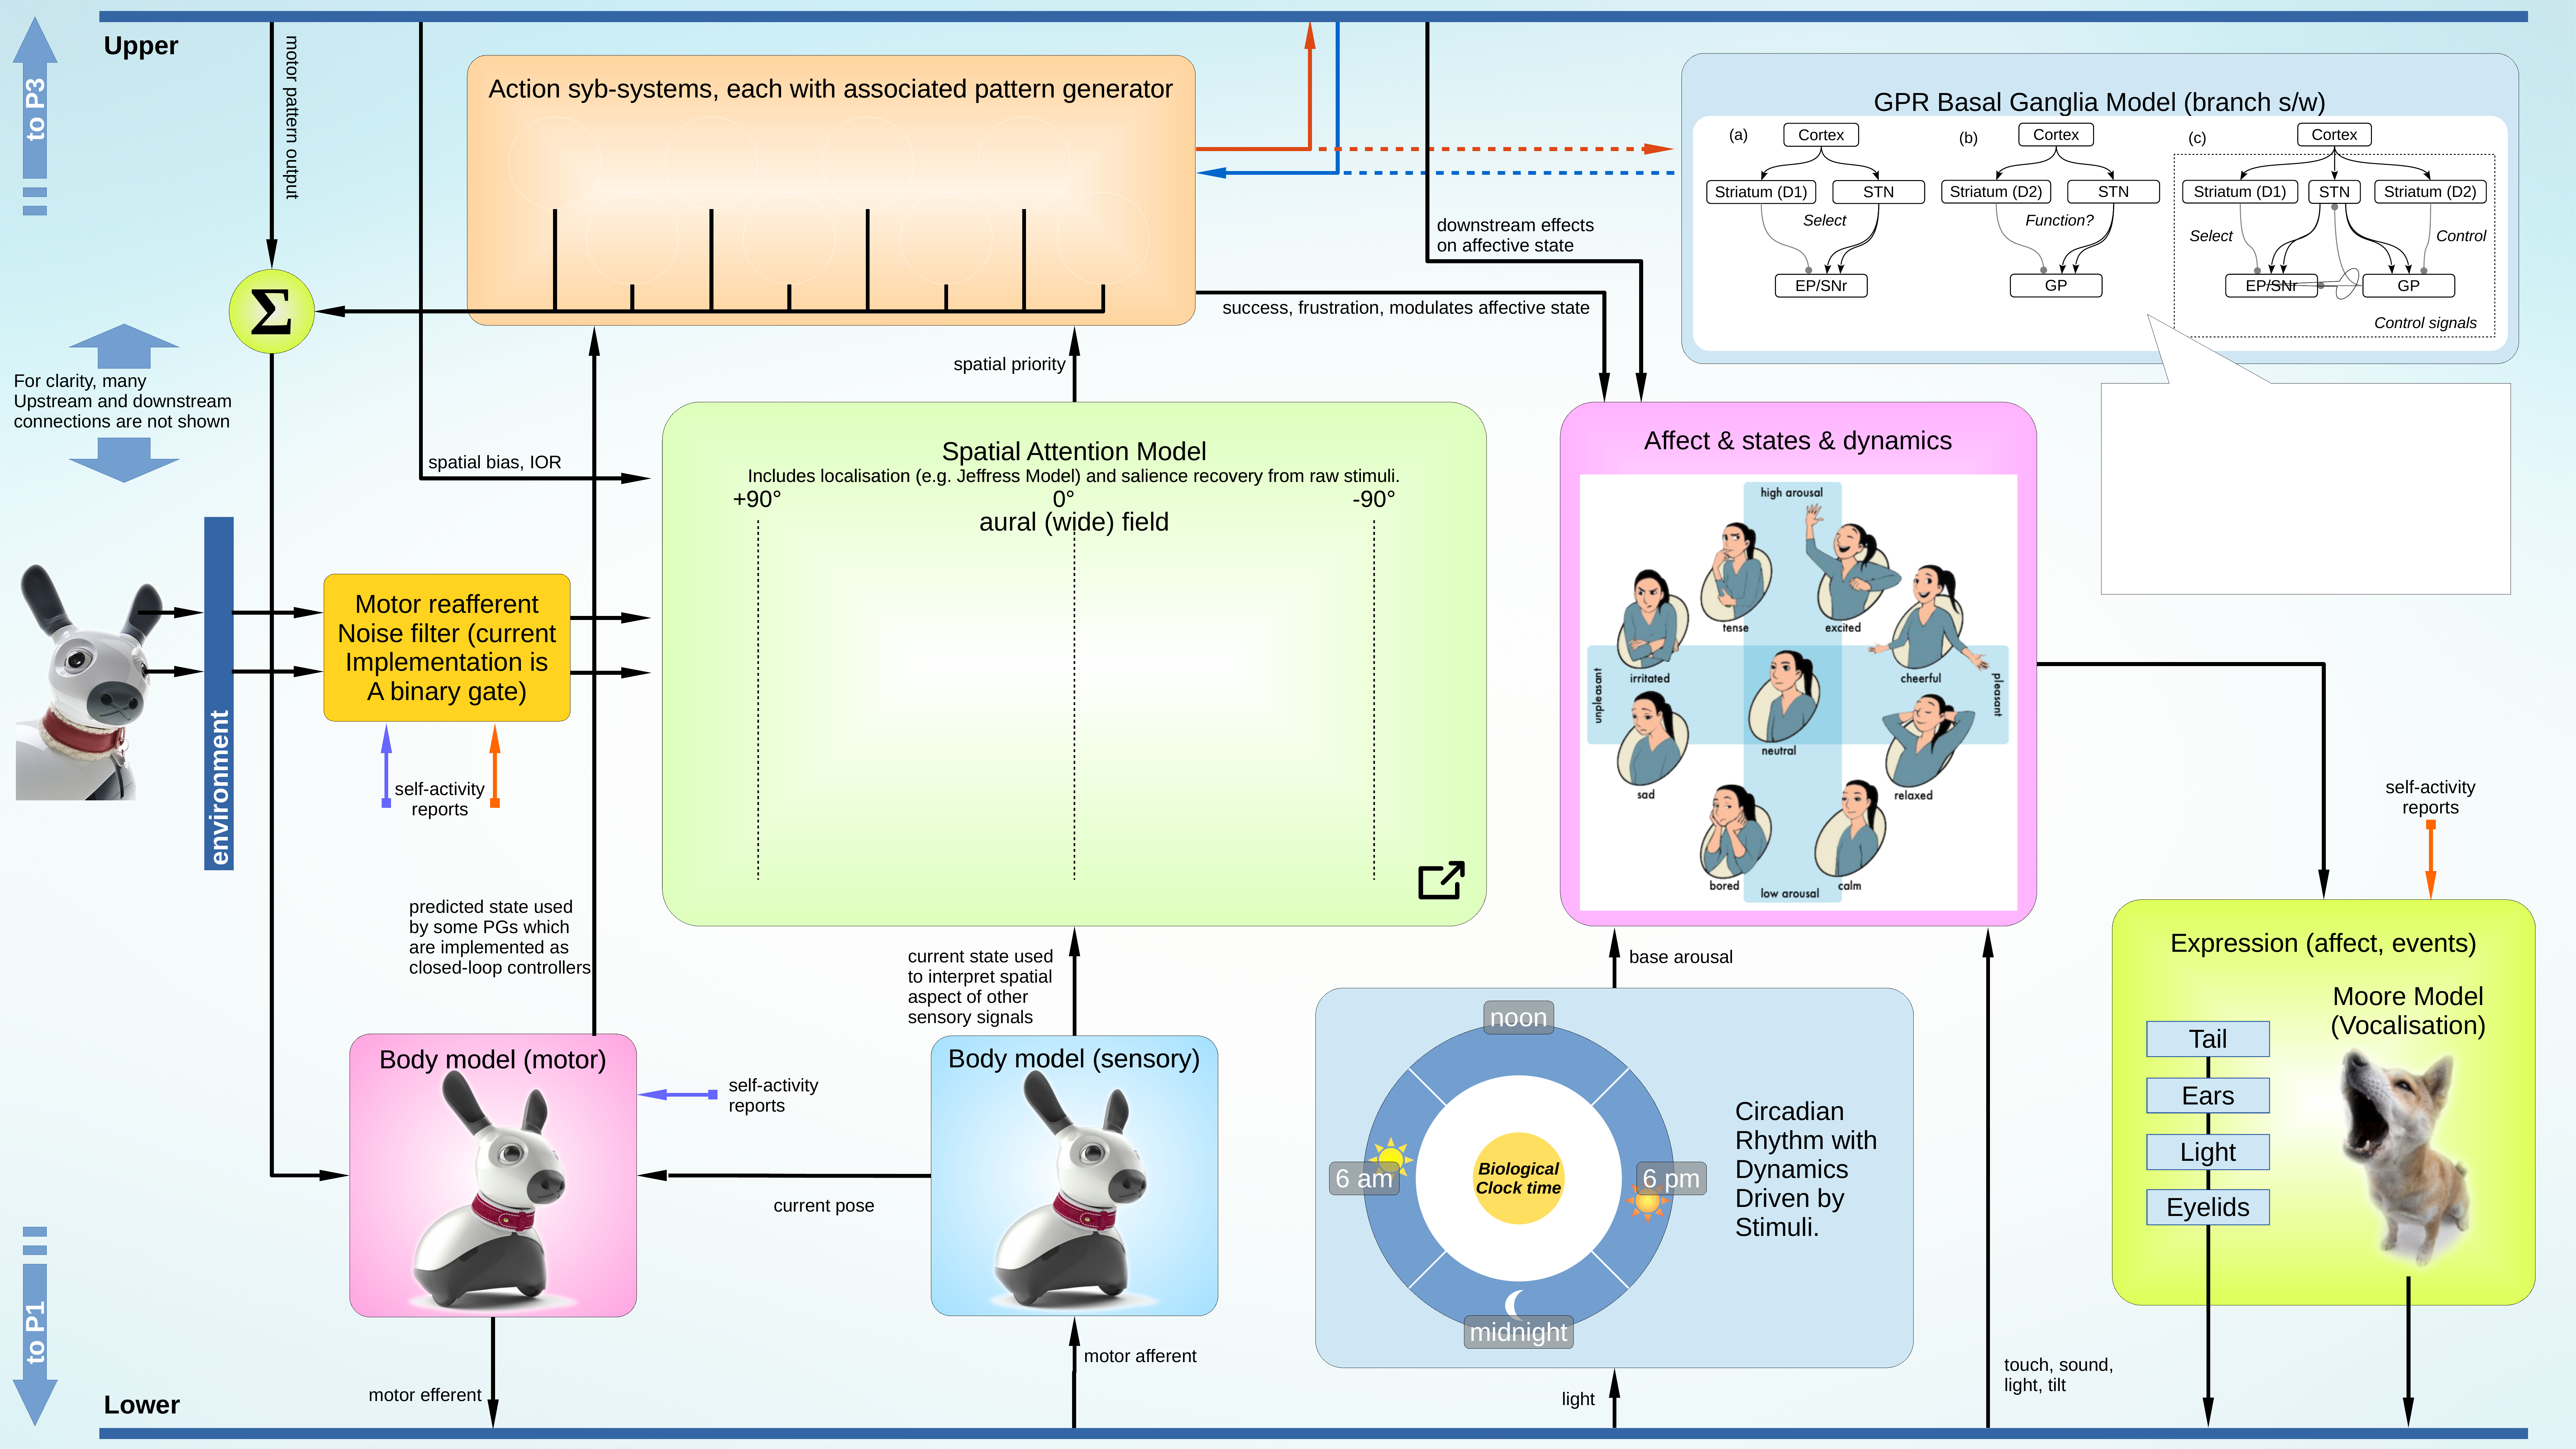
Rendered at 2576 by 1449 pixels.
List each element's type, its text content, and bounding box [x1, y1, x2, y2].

text_box STN [2309, 180, 2360, 203]
text_box Cortex [2019, 123, 2094, 146]
text_box motor afferent [1079, 1343, 1203, 1369]
text_box STN [1833, 180, 1925, 204]
text_box self-activity reports [724, 1072, 824, 1118]
text_box (c) [2151, 126, 2244, 150]
text_box Body model (motor) [485, 1056, 492, 1065]
text_box Ears [2147, 1078, 2270, 1113]
text_box Control signals [2380, 311, 2472, 334]
text_box Body model (motor) [457, 1056, 463, 1065]
text_box Body model (motor) [544, 1056, 550, 1065]
text_box 6 pm [1637, 1162, 1707, 1195]
text_box Body model (motor) [470, 1056, 478, 1065]
text_box Light [2147, 1134, 2270, 1170]
text_box environment [204, 517, 234, 870]
text_box noon [1484, 1001, 1554, 1034]
text_box Eyelids [2147, 1189, 2270, 1225]
text_box Striatum (D1) [1707, 180, 1816, 204]
text_box Striatum (D2) [1942, 180, 2051, 203]
text_box touch, sound, light, tilt [2000, 1352, 2125, 1398]
text_box Body model (motor) [350, 1034, 637, 1317]
text_box success, frustration, modulates affective state [1218, 295, 1596, 320]
text_box EP/SNr [2225, 274, 2318, 297]
text_box Cortex [2298, 123, 2372, 146]
text_box aural (wide) field [703, 504, 1447, 540]
text_box current pose [769, 1193, 881, 1218]
text_box to P3 [23, 206, 47, 215]
text_box light [1557, 1386, 1603, 1411]
text_box Upper [99, 11, 2528, 22]
text_box midnight [1464, 1315, 1574, 1349]
text_box Body model (motor) [400, 1056, 407, 1067]
text_box [69, 438, 179, 483]
text_box motor efferent [364, 1382, 489, 1408]
text_box downstream effects on affective state [1432, 212, 1616, 258]
text_box self-activity reports [390, 776, 490, 822]
text_box to P3 [13, 17, 58, 179]
text_box Striatum (D1) [2182, 180, 2298, 203]
text_box Cortex [1784, 123, 1859, 146]
text_box Body model (sensory) [1018, 1055, 1024, 1065]
text_box Striatum (D2) [2375, 180, 2487, 203]
text_box For clarity, many Upstream and downstream connections are not shown [9, 368, 239, 436]
text_box to P1 [23, 1227, 47, 1237]
text_box Body model (sensory) [1159, 1055, 1166, 1066]
text_box Action syb-systems, each with associated pattern generator [467, 55, 1195, 326]
text_box [69, 324, 179, 369]
text_box GP [2010, 274, 2102, 297]
text_box Spatial Attention Model Includes localisation (e.g. Jeffress Model) and salience recovery from raw stimuli. +90° 0° -90° [662, 402, 1487, 926]
text_box Body model (sensory) [931, 1036, 1218, 1316]
text_box predicted state used by some PGs which are implemented as closed-loop controllers [405, 894, 604, 980]
text_box Tail [2147, 1021, 2270, 1057]
text_box (b) [1923, 126, 2015, 150]
picture [0, 0, 2576, 1449]
text_box Σ [229, 269, 315, 354]
text_box Body model (motor) [536, 1056, 541, 1065]
text_box Moore Model (Vocalisation) [2308, 980, 2509, 1050]
text_box Motor reafferent Noise filter (current Implementation is A binary gate) [324, 574, 570, 722]
text_box Biological Clock time [1473, 1132, 1565, 1225]
text_box Body model (sensory) [983, 1055, 990, 1066]
text_box EP/SNr [1775, 274, 1868, 297]
text_box Function? [2014, 208, 2106, 232]
text_box Body model (motor) [557, 1056, 564, 1065]
text_box Select [2177, 225, 2246, 248]
text_box EP/SNr [2295, 283, 2318, 286]
text_box to P1 [23, 1246, 47, 1255]
text_box motor pattern output [280, 31, 306, 204]
text_box to P3 [23, 188, 47, 197]
text_box Expression (affect, events) [2112, 899, 2535, 1305]
text_box 6 am [1329, 1162, 1400, 1195]
text_box Body model (sensory) [1054, 1055, 1061, 1065]
text_box Circadian Rhythm with Dynamics Driven by Stimuli. [1730, 1094, 1904, 1285]
text_box Affect & states & dynamics [1594, 407, 2003, 474]
text_box Select [1779, 209, 1871, 232]
text_box GP [2363, 274, 2455, 297]
text_box spatial priority [949, 351, 1086, 379]
text_box to P1 [13, 1264, 58, 1426]
text_box [1693, 116, 2511, 594]
text_box Lower [99, 1428, 2528, 1439]
text_box (a) [1693, 123, 1785, 146]
text_box base arousal [1624, 944, 1739, 969]
text_box GPR Basal Ganglia Model (branch s/w) [2062, 99, 2068, 109]
text_box Body model (motor) [414, 1056, 421, 1065]
text_box spatial bias, IOR [424, 450, 570, 475]
text_box GPR Basal Ganglia Model (branch s/w) [1682, 53, 2519, 364]
text_box Control [2427, 224, 2496, 247]
text_box Body model (motor) [449, 1056, 455, 1065]
text_box [1315, 988, 1914, 1368]
text_box self-activity reports [2381, 775, 2481, 820]
text_box Body model (motor) [578, 1056, 586, 1067]
text_box [1560, 402, 2037, 926]
text_box current state used to interpret spatial aspect of other sensory signals [903, 944, 1062, 1030]
text_box STN [2068, 180, 2160, 203]
text_box Body model (sensory) [1027, 1055, 1032, 1065]
text_box Body model (sensory) [1039, 1055, 1047, 1065]
text_box Body model (sensory) [1132, 1055, 1139, 1065]
